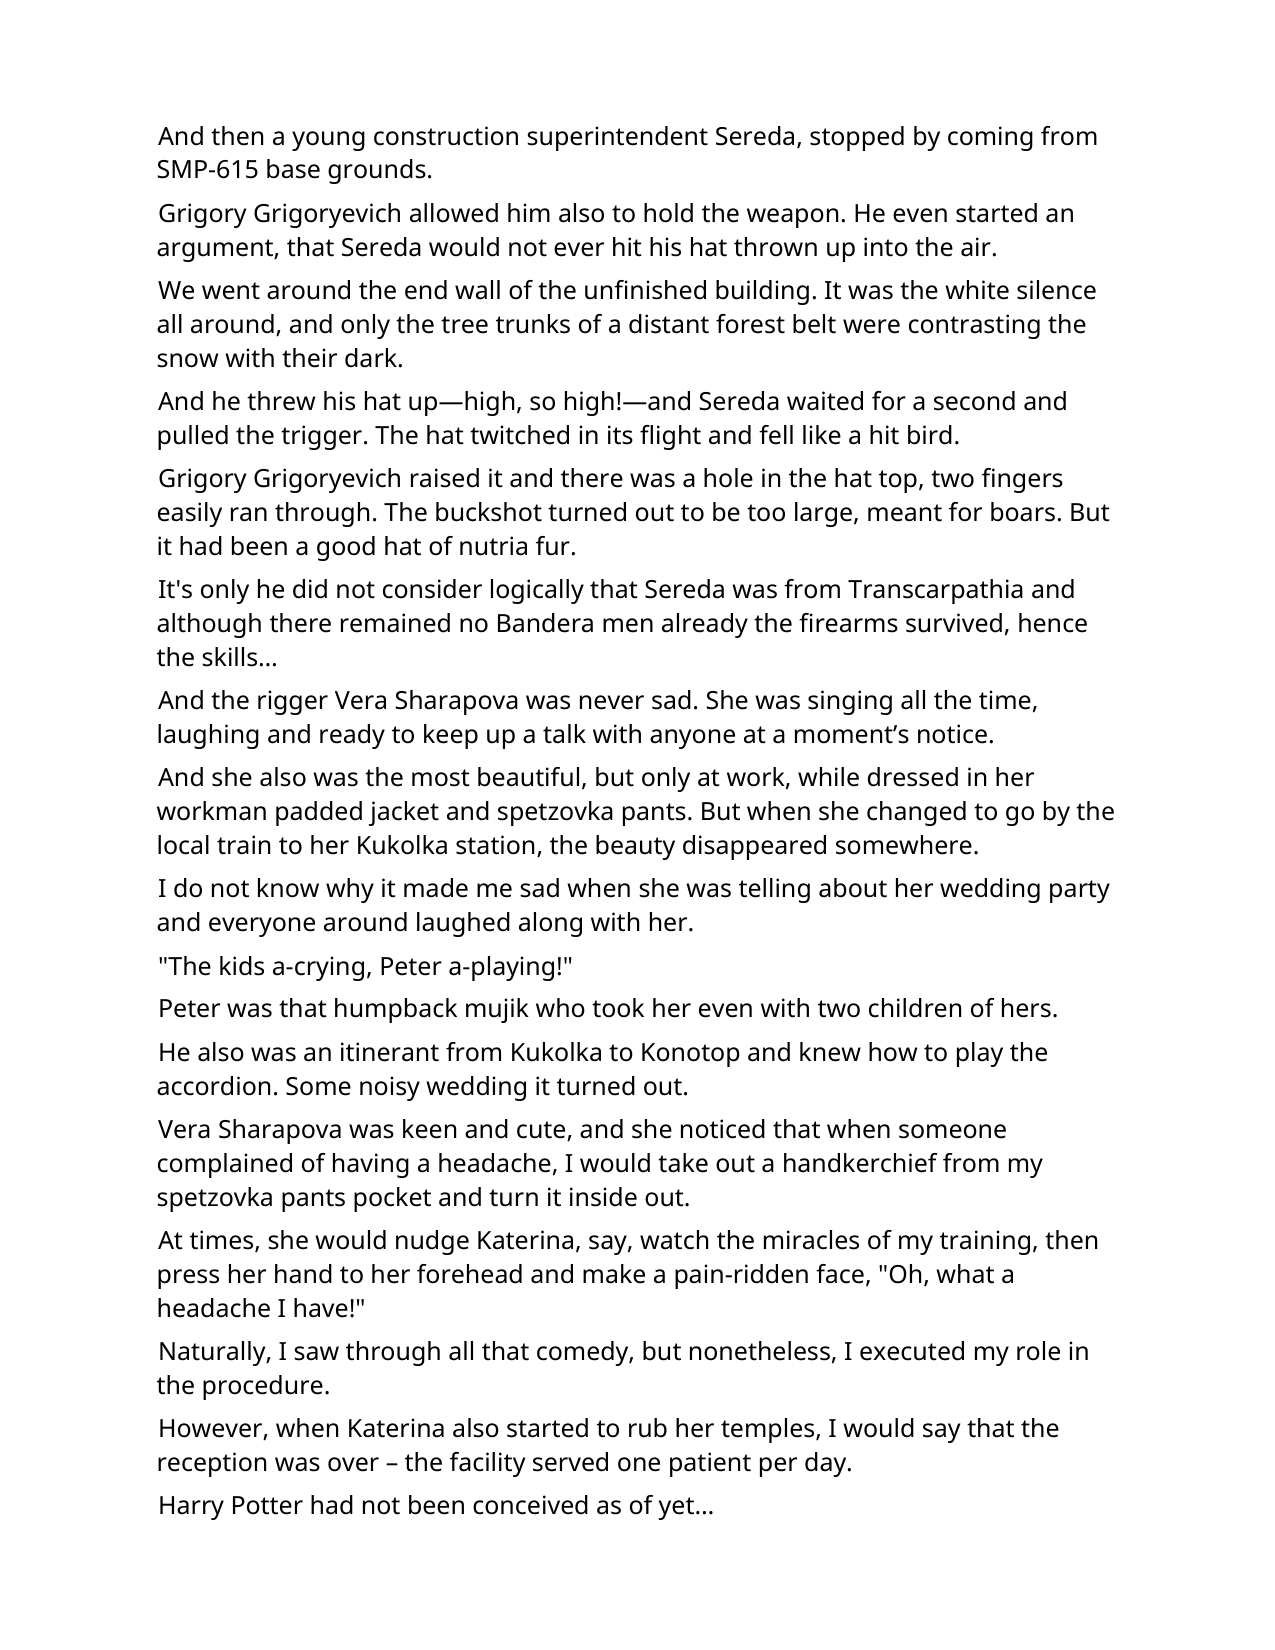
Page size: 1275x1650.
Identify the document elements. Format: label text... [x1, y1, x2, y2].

text At times, she would nudge Katerina, say, watch the miracles of my training, then press her hand to her forehead and make a pain-ridden face, "Oh, what a headache I have!" [156, 1222, 1118, 1324]
text I do not know why it made me sad when she was telling about her wedding party and everyone around laughed along with her. [156, 871, 1118, 939]
text And he threw his hat up—high, so high!—and Sereda waited for a second and pulled the trigger. The hat twitched in its flight and fell like a hit bird. [156, 383, 1118, 452]
text And she also was the most beautiful, but only at work, while dressed in her workman padded jacket and spetzovka pants. But when she changed to go by the local train to her Kukolka station, the beauty disappeared somewhere. [156, 760, 1118, 862]
text However, when Katerina also started to rub her temples, I would say that the reception was over – the facility served one patient per day. [156, 1411, 1118, 1479]
text Harry Potter had not been conceived as of yet… [156, 1488, 1118, 1522]
text He also was an itinerant from Kukolka to Konotop and knew how to play the accordion. Some noisy wedding it turned out. [156, 1034, 1118, 1102]
text And the rigger Vera Sharapova was never sad. She was singing all the time, laughing and ready to keep up a talk with anyone at a moment’s notice. [156, 683, 1118, 751]
text It's only he did not consider logically that Sereda was from Transcarpathia and although there remained no Bandera men already the firearms survived, hence the skills… [156, 572, 1118, 674]
text Naturally, I saw through all that comedy, but nonetheless, I executed my role in the procedure. [156, 1333, 1118, 1402]
text We went around the end wall of the unfinished building. It was the white silence all around, and only the tree trunks of a distant forest belt were contrasting the snow with their dark. [156, 272, 1118, 374]
text Grigory Grigoryevich allowed him also to hold the weapon. He even started an argument, that Sereda would not ever hit his hat thrown up into the air. [156, 195, 1118, 263]
text Vera Sharapova was keen and cute, and she noticed that when someone complained of having a headache, I would take out a handkerchief from my spetzovka pants pocket and turn it inside out. [156, 1111, 1118, 1213]
text Grigory Grigoryevich raised it and there was a hole in the hat top, two fingers easily ran through. The buckshot turned out to be too large, meant for boars. But it had been a good hat of nutria fur. [156, 461, 1118, 563]
text Peter was that humpback mujik who took her even with two children of hers. [156, 991, 1118, 1025]
text "The kids a-crying, Peter a-playing!" [156, 948, 1118, 982]
text And then a young construction superintendent Sereda, stopped by coming from SMP-615 base grounds. [156, 118, 1118, 186]
